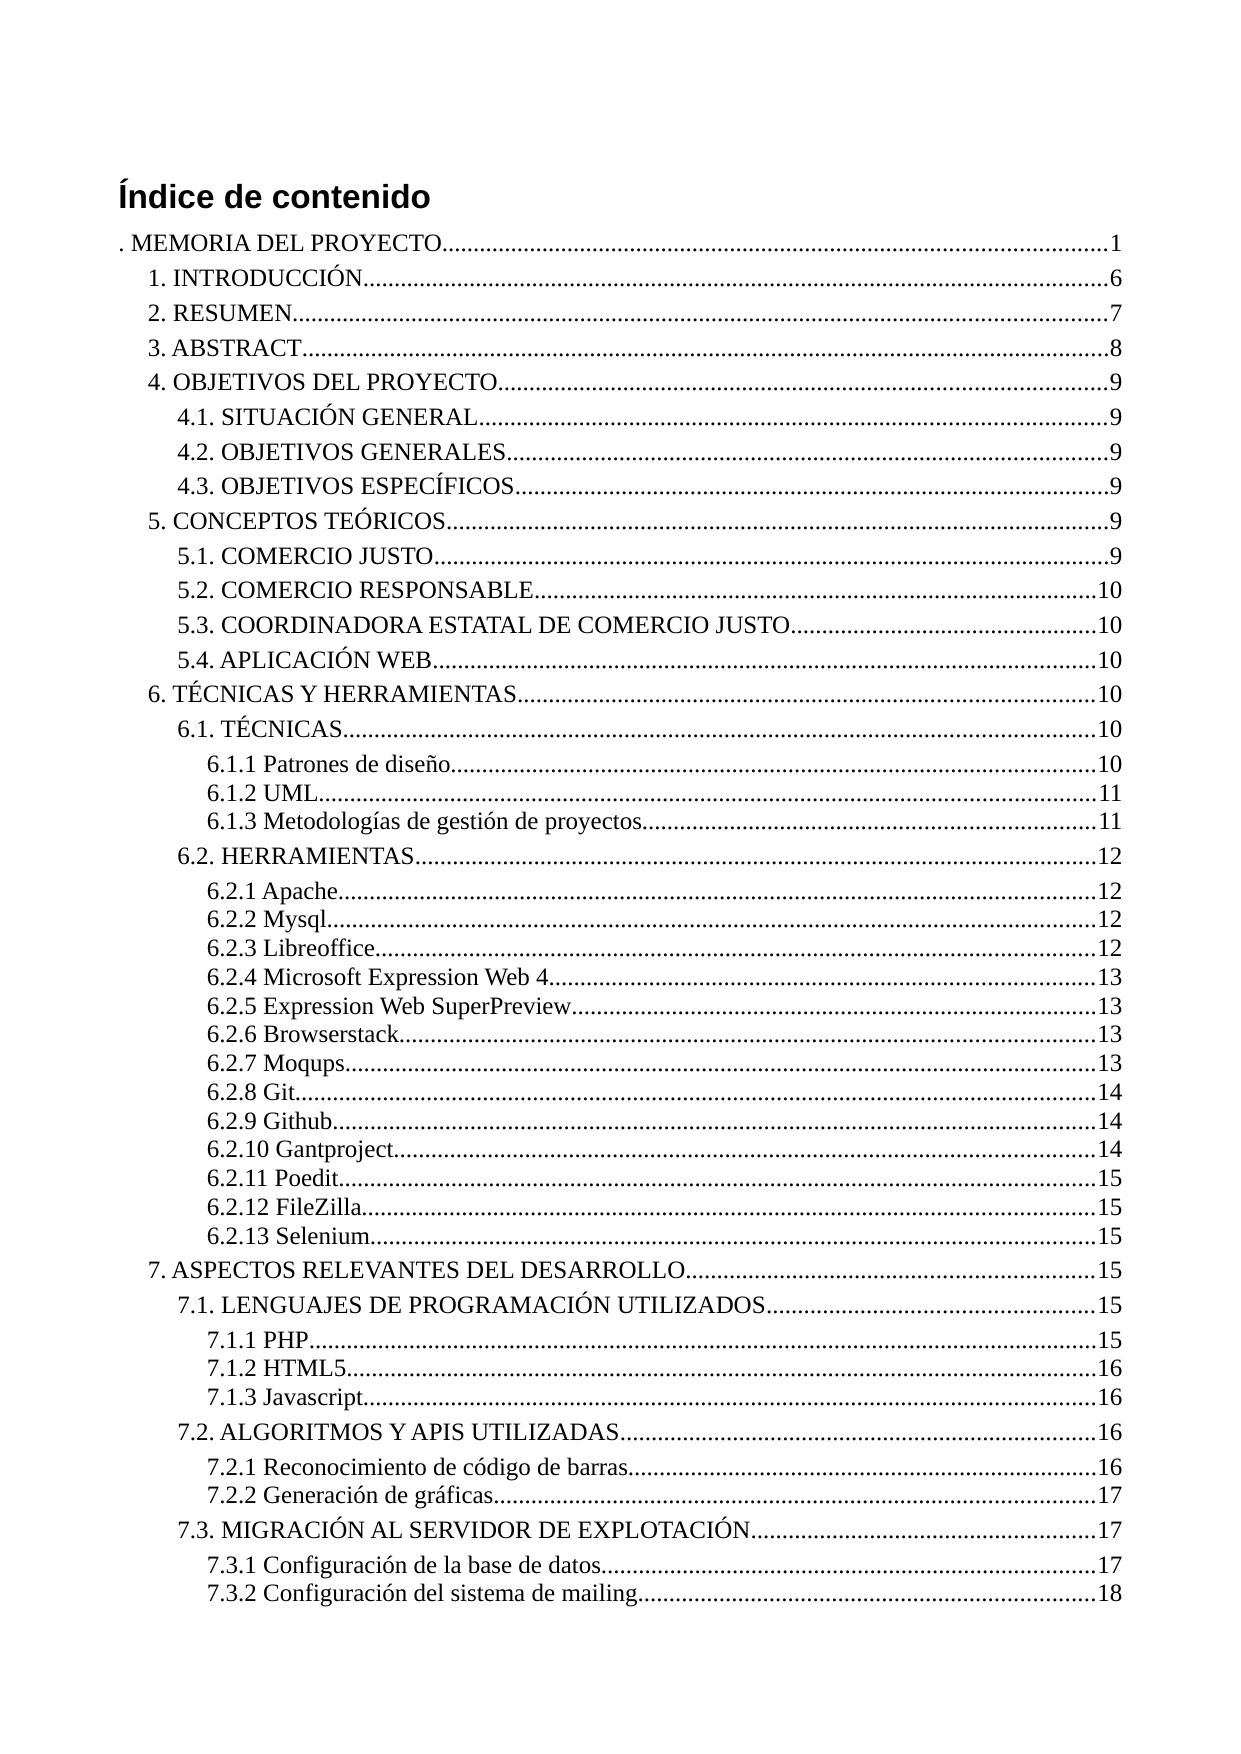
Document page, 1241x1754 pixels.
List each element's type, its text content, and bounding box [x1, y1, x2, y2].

text 5.1. COMERCIO JUSTO 9 [177, 541, 1122, 569]
text 6.2.5 Expression Web SuperPreview 13 [207, 991, 1122, 1019]
text 7.1.2 HTML5 16 [207, 1353, 1122, 1382]
text 4. OBJETIVOS DEL PROYECTO 9 [148, 367, 1122, 396]
text 7.1. LENGUAJES DE PROGRAMACIÓN UTILIZADOS 15 [177, 1290, 1122, 1319]
text 6.2.2 Mysql 12 [207, 904, 1122, 933]
text 6.2. HERRAMIENTAS 12 [177, 841, 1122, 870]
text 7.3.1 Configuración de la base de datos 17 [207, 1550, 1122, 1578]
text 6.2.8 Git 14 [207, 1077, 1122, 1106]
text 5.3. COORDINADORA ESTATAL DE COMERCIO JUSTO 10 [177, 610, 1122, 639]
text 6.2.11 Poedit 15 [207, 1163, 1122, 1192]
text 6.2.4 Microsoft Expression Web 4 13 [207, 962, 1122, 991]
text 3. ABSTRACT 8 [148, 333, 1122, 361]
text 7.1.3 Javascript 16 [207, 1382, 1122, 1411]
text 4.1. SITUACIÓN GENERAL 9 [177, 402, 1122, 431]
text 5.4. APLICACIÓN WEB 10 [177, 645, 1122, 673]
subtitle Índice de contenido [118, 178, 1122, 216]
text 7.2.1 Reconocimiento de código de barras 16 [207, 1452, 1122, 1480]
text 1. INTRODUCCIÓN 6 [148, 263, 1122, 292]
text 6.1. TÉCNICAS 10 [177, 714, 1122, 743]
text 7. ASPECTOS RELEVANTES DEL DESARROLLO 15 [148, 1255, 1122, 1284]
text 4.3. OBJETIVOS ESPECÍFICOS 9 [177, 471, 1122, 500]
text 6.1.3 Metodologías de gestión de proyectos 11 [207, 806, 1122, 835]
text 7.3.2 Configuración del sistema de mailing 18 [207, 1578, 1122, 1607]
text 7.1.1 PHP 15 [207, 1325, 1122, 1353]
text 6.2.7 Moqups 13 [207, 1048, 1122, 1077]
text . MEMORIA DEL PROYECTO 1 [118, 228, 1122, 257]
text 6.1.2 UML 11 [207, 778, 1122, 806]
text 4.2. OBJETIVOS GENERALES 9 [177, 437, 1122, 465]
text 7.2.2 Generación de gráficas 17 [207, 1480, 1122, 1509]
text 2. RESUMEN 7 [148, 298, 1122, 327]
text 6.2.13 Selenium 15 [207, 1221, 1122, 1249]
text 6.1.1 Patrones de diseño 10 [207, 749, 1122, 778]
text 6.2.12 FileZilla 15 [207, 1192, 1122, 1221]
text 6.2.1 Apache 12 [207, 876, 1122, 904]
text 5.2. COMERCIO RESPONSABLE 10 [177, 575, 1122, 604]
text 6. TÉCNICAS Y HERRAMIENTAS 10 [148, 679, 1122, 708]
text 7.3. MIGRACIÓN AL SERVIDOR DE EXPLOTACIÓN 17 [177, 1515, 1122, 1544]
text 5. CONCEPTOS TEÓRICOS 9 [148, 506, 1122, 535]
text 7.2. ALGORITMOS Y APIS UTILIZADAS 16 [177, 1417, 1122, 1446]
text 6.2.6 Browserstack 13 [207, 1019, 1122, 1048]
text 6.2.3 Libreoffice 12 [207, 933, 1122, 962]
text 6.2.10 Gantproject 14 [207, 1134, 1122, 1163]
text 6.2.9 Github 14 [207, 1106, 1122, 1134]
